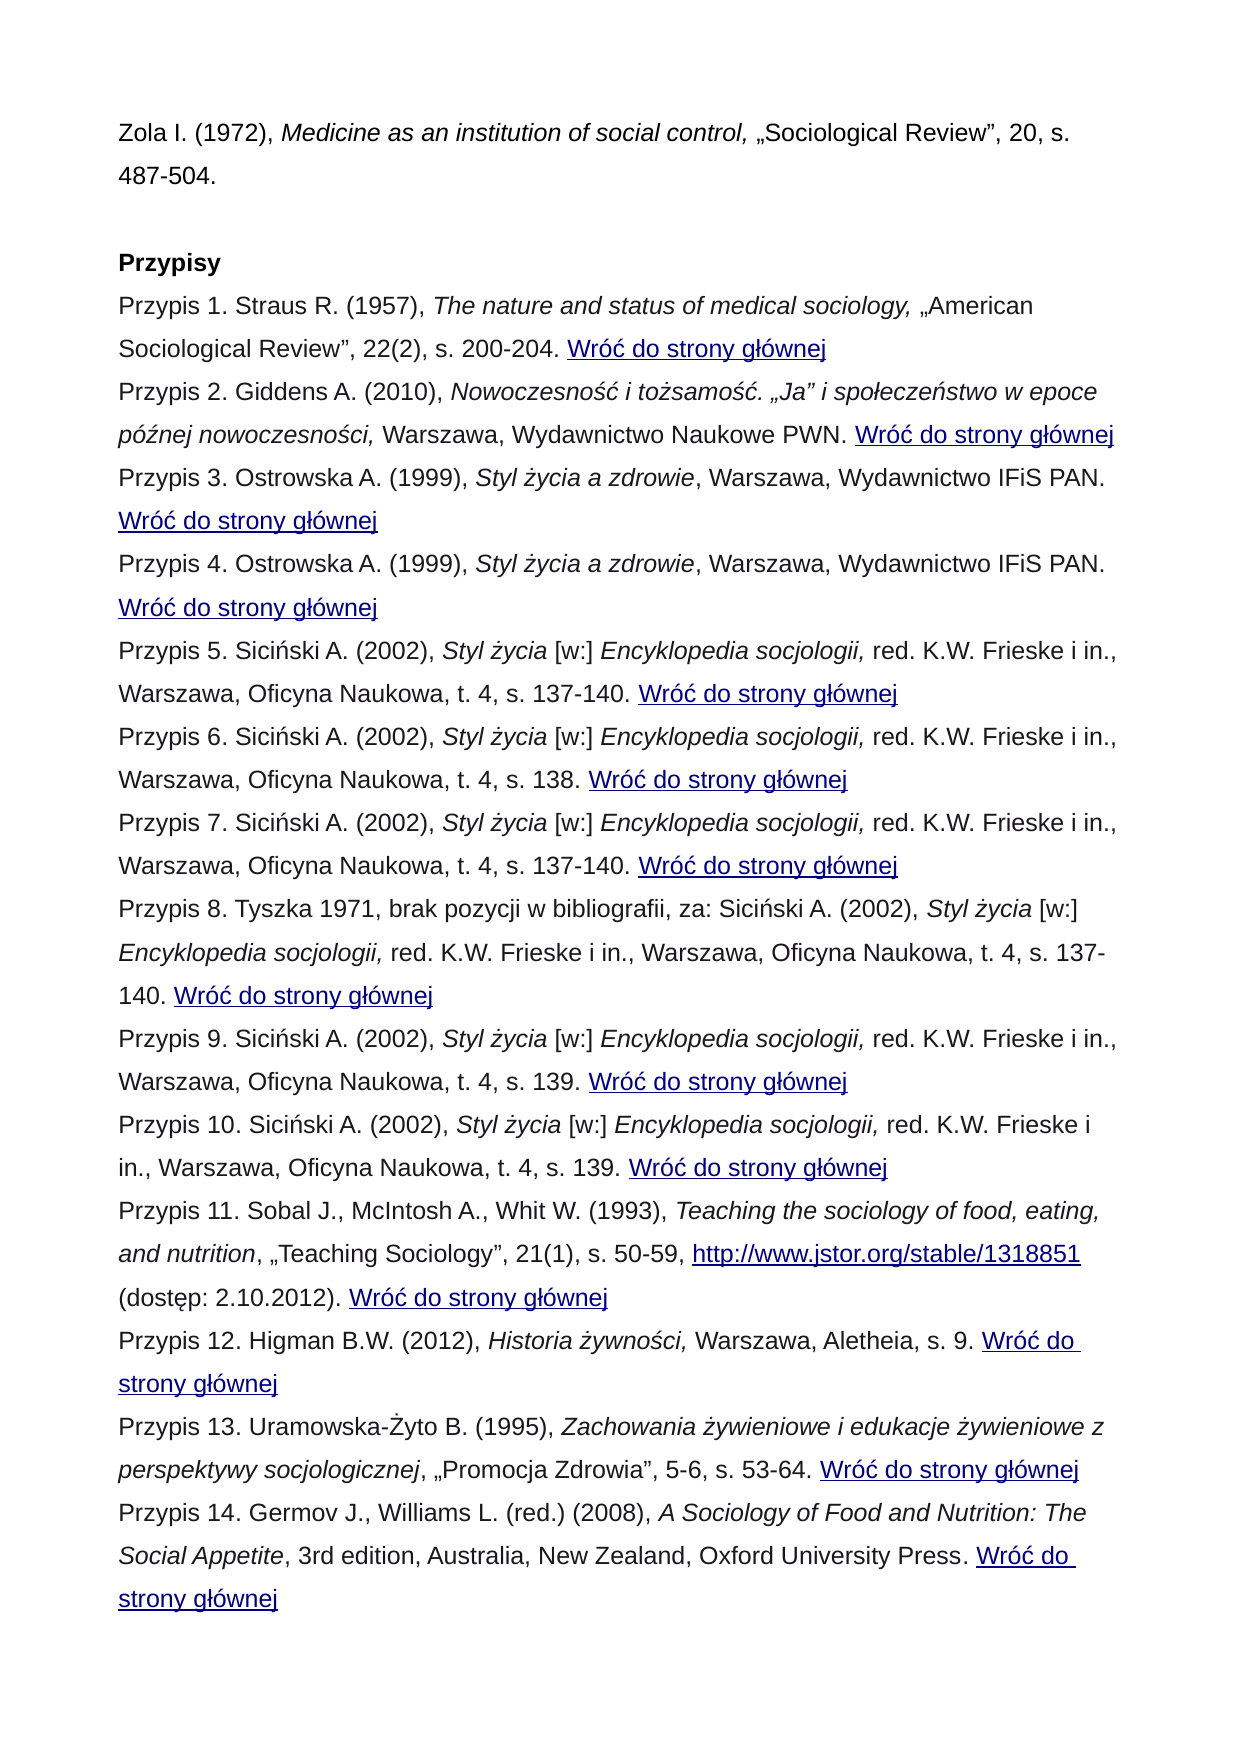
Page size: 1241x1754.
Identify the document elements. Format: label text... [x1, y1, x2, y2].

text Przypis 2. Giddens A. (2010), Nowoczesność i tożsamość. „Ja” i społeczeństwo w epoce późnej nowoczesności, Warszawa, Wydawnictwo Naukowe PWN. Wróć do strony głównej [118, 377, 1122, 449]
text Przypis 7. Siciński A. (2002), Styl życia [w:] Encyklopedia socjologii, red. K.W. Frieske i in., Warszawa, Oficyna Naukowa, t. 4, s. 137-140. Wróć do strony głównej [118, 808, 1122, 880]
text Przypis 13. Uramowska-Żyto B. (1995), Zachowania żywieniowe i edukacje żywieniowe z perspektywy socjologicznej, „Promocja Zdrowia”, 5-6, s. 53-64. Wróć do strony głównej [118, 1412, 1122, 1484]
text Przypis 3. Ostrowska A. (1999), Styl życia a zdrowie, Warszawa, Wydawnictwo IFiS PAN. Wróć do strony głównej [118, 463, 1122, 535]
text Przypis 14. Germov J., Williams L. (red.) (2008), A Sociology of Food and Nutrition: The Social Appetite, 3rd edition, Australia, New Zealand, Oxford University Press. Wróć do strony głównej [118, 1498, 1122, 1613]
text Przypis 5. Siciński A. (2002), Styl życia [w:] Encyklopedia socjologii, red. K.W. Frieske i in., Warszawa, Oficyna Naukowa, t. 4, s. 137-140. Wróć do strony głównej [118, 636, 1122, 707]
text Przypis 10. Siciński A. (2002), Styl życia [w:] Encyklopedia socjologii, red. K.W. Frieske i in., Warszawa, Oficyna Naukowa, t. 4, s. 139. Wróć do strony głównej [118, 1110, 1122, 1182]
text Przypis 9. Siciński A. (2002), Styl życia [w:] Encyklopedia socjologii, red. K.W. Frieske i in., Warszawa, Oficyna Naukowa, t. 4, s. 139. Wróć do strony głównej [118, 1024, 1122, 1096]
text Przypis 4. Ostrowska A. (1999), Styl życia a zdrowie, Warszawa, Wydawnictwo IFiS PAN. Wróć do strony głównej [118, 549, 1122, 621]
text Przypis 12. Higman B.W. (2012), Historia żywności, Warszawa, Aletheia, s. 9. Wróć do strony głównej [118, 1326, 1122, 1397]
text Przypis 11. Sobal J., McIntosh A., Whit W. (1993), Teaching the sociology of food, eating, and nutrition, „Teaching Sociology”, 21(1), s. 50-59, http://www.jstor.org/stable/1318851 (dostęp: 2.10.2012). Wróć do strony głównej [118, 1196, 1122, 1311]
text Przypis 6. Siciński A. (2002), Styl życia [w:] Encyklopedia socjologii, red. K.W. Frieske i in., Warszawa, Oficyna Naukowa, t. 4, s. 138. Wróć do strony głównej [118, 722, 1122, 794]
subtitle Przypisy [118, 247, 1122, 276]
text Przypis 8. Tyszka 1971, brak pozycji w bibliografii, za: Siciński A. (2002), Styl życia [w:] Encyklopedia socjologii, red. K.W. Frieske i in., Warszawa, Oficyna Naukowa, t. 4, s. 137-140. Wróć do strony głównej [118, 894, 1122, 1009]
text Przypis 1. Straus R. (1957), The nature and status of medical sociology, „American Sociological Review”, 22(2), s. 200-204. Wróć do strony głównej [118, 291, 1122, 362]
text Zola I. (1972), Medicine as an institution of social control, „Sociological Review”, 20, s. 487-504. [118, 118, 1122, 190]
